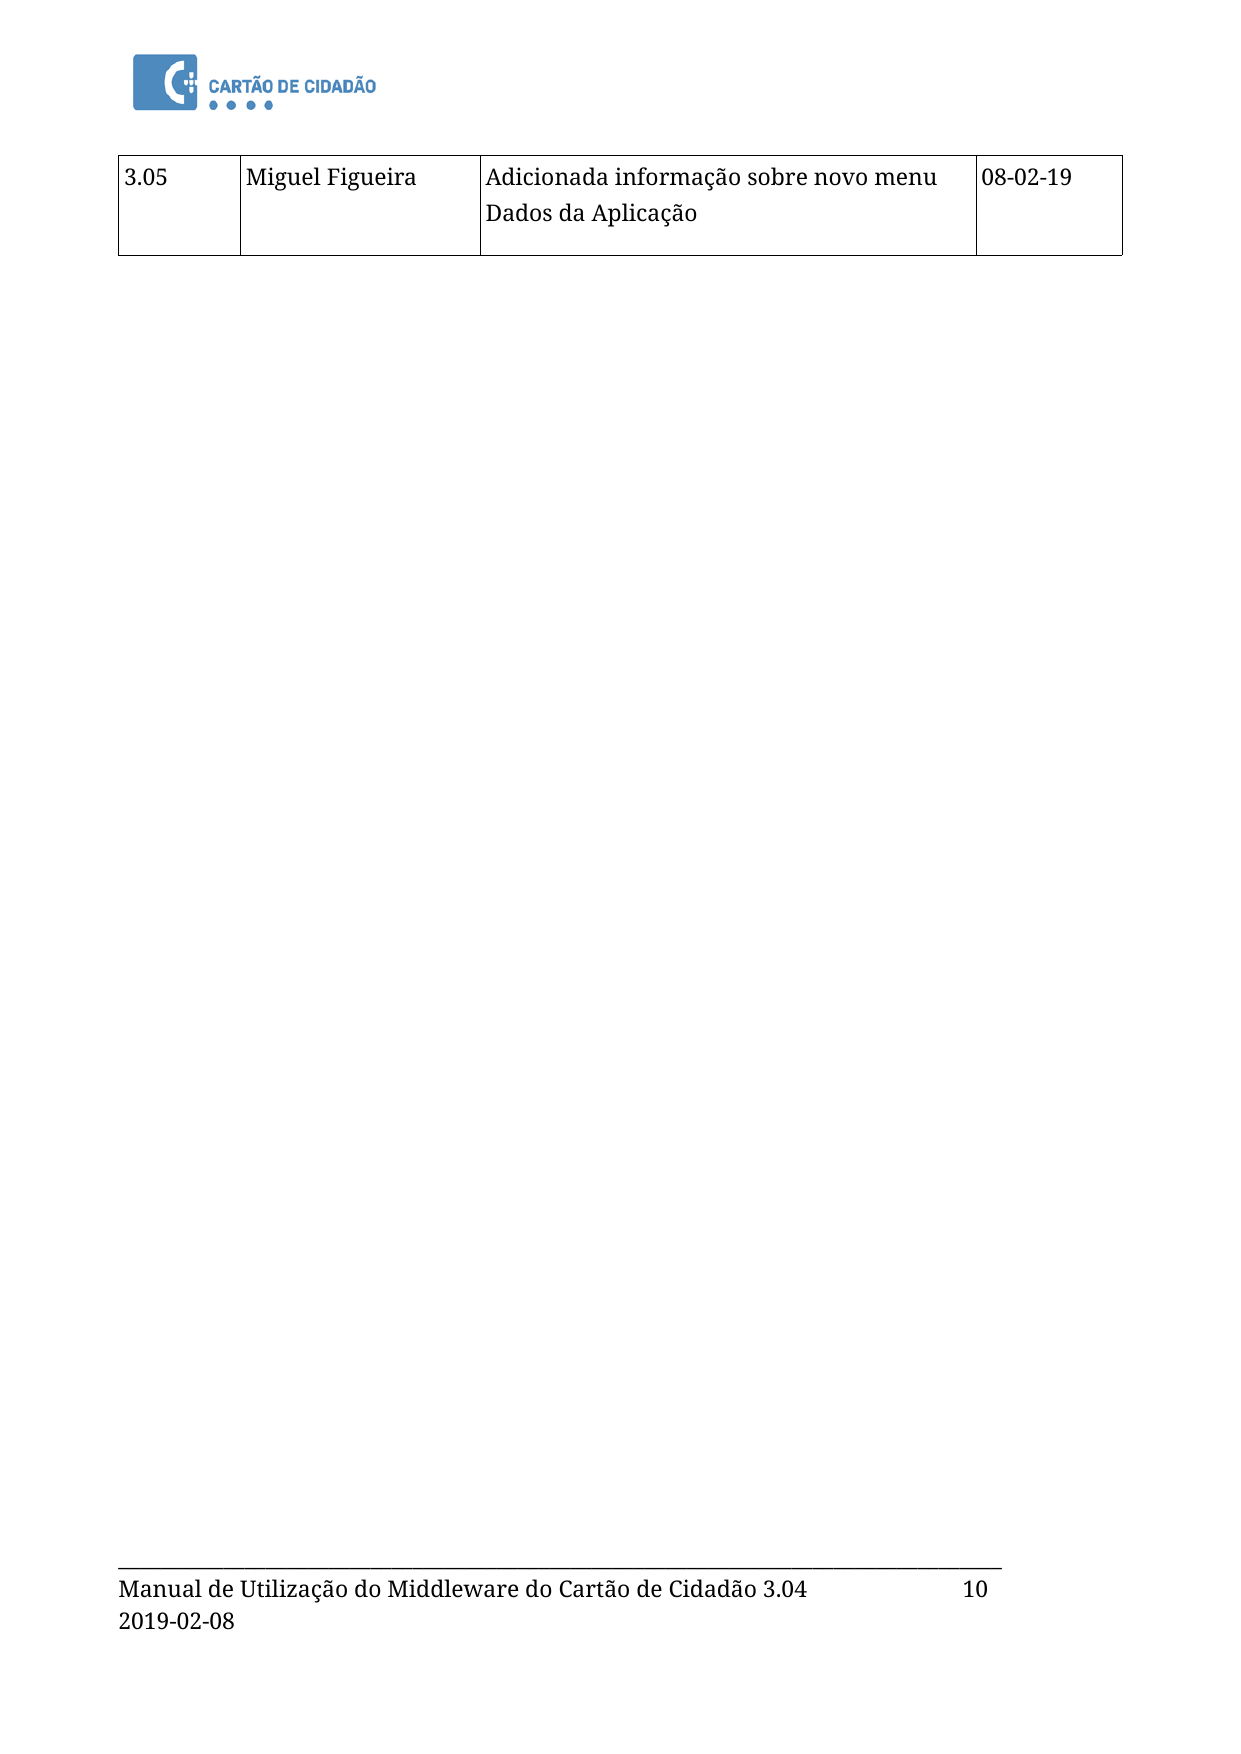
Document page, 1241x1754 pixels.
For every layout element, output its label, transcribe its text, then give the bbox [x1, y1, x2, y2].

picture [130, 47, 423, 118]
table_cell Miguel Figueira [241, 156, 480, 255]
table_cell Adicionada informação sobre novo menu Dados da Aplicação [481, 156, 976, 255]
table_cell 3.05 [119, 156, 240, 255]
table_cell 08-02-19 [977, 156, 1122, 255]
